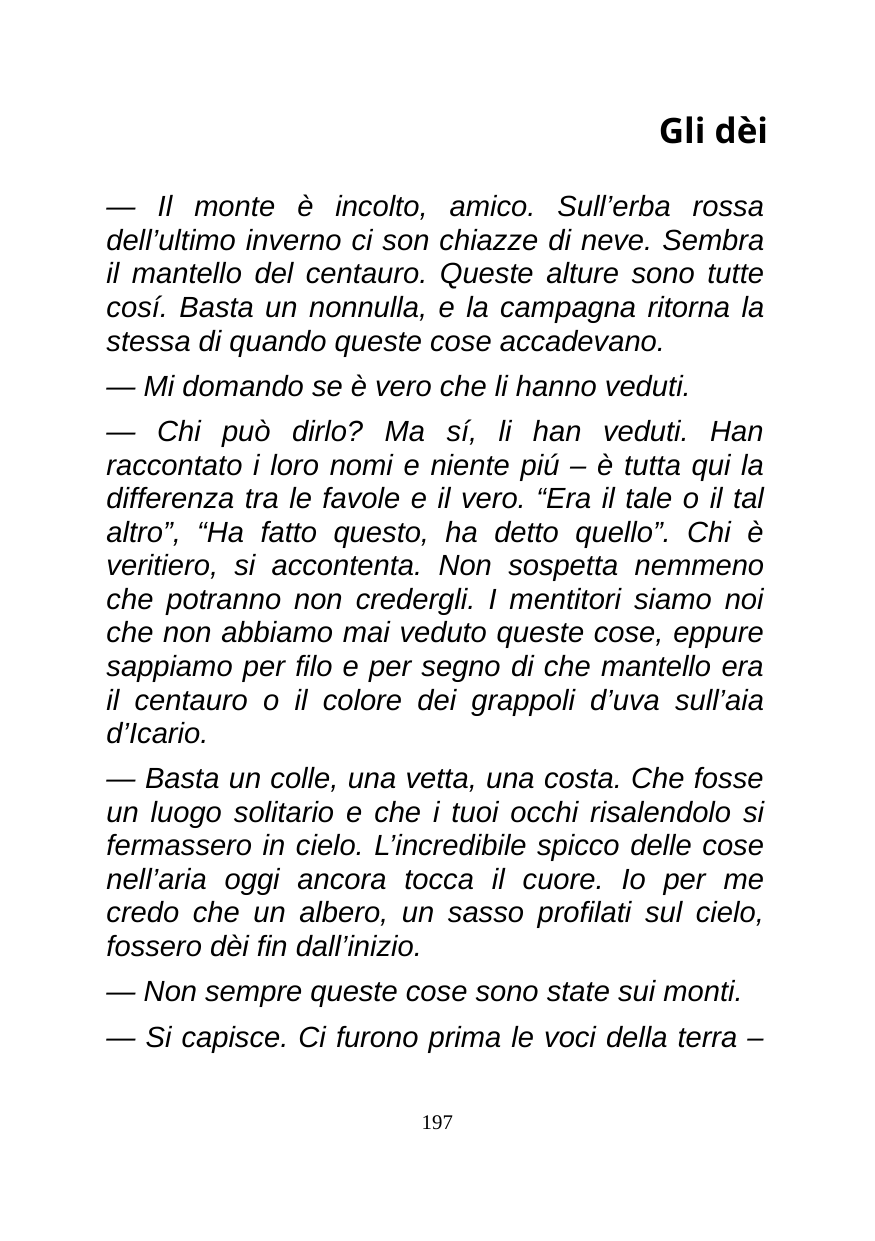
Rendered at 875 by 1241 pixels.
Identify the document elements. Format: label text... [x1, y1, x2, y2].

text — Il monte è incolto, amico. Sull’erba rossa dell’ultimo inverno ci son chiazze di neve. Sembra il mantello del centauro. Queste alture sono tutte cosí. Basta un nonnulla, e la campagna ritorna la stessa di quando queste cose accadevano. [106, 189, 768, 357]
text — Mi domando se è vero che li hanno veduti. [106, 369, 768, 402]
list — Chi può dirlo? Ma sí, li han veduti. Han raccontato i loro nomi e niente piú – è tutta qui la differenza tra le favole e il vero. “Era il tale o il tal altro”, “Ha fatto questo, ha detto quello”. Chi è veritiero, si accontenta. Non sospetta nemmeno che potranno non credergli. I mentitori siamo noi che non abbiamo mai veduto queste cose, eppure sappiamo per filo e per segno di che mantello era il centauro o il colore dei grappoli d’uva sull’aia d’Icario. [106, 414, 768, 749]
list — Basta un colle, una vetta, una costa. Che fosse un luogo solitario e che i tuoi occhi risalendolo si fermassero in cielo. L’incredibile spicco delle cose nell’aria oggi ancora tocca il cuore. Io per me credo che un albero, un sasso profilati sul cielo, fossero dèi fin dall’inizio. [106, 761, 768, 963]
list — Si capisce. Ci furono prima le voci della terra – [106, 1020, 768, 1053]
subtitle Gli dèi [106, 106, 768, 154]
list — Non sempre queste cose sono state sui monti. [106, 974, 768, 1008]
